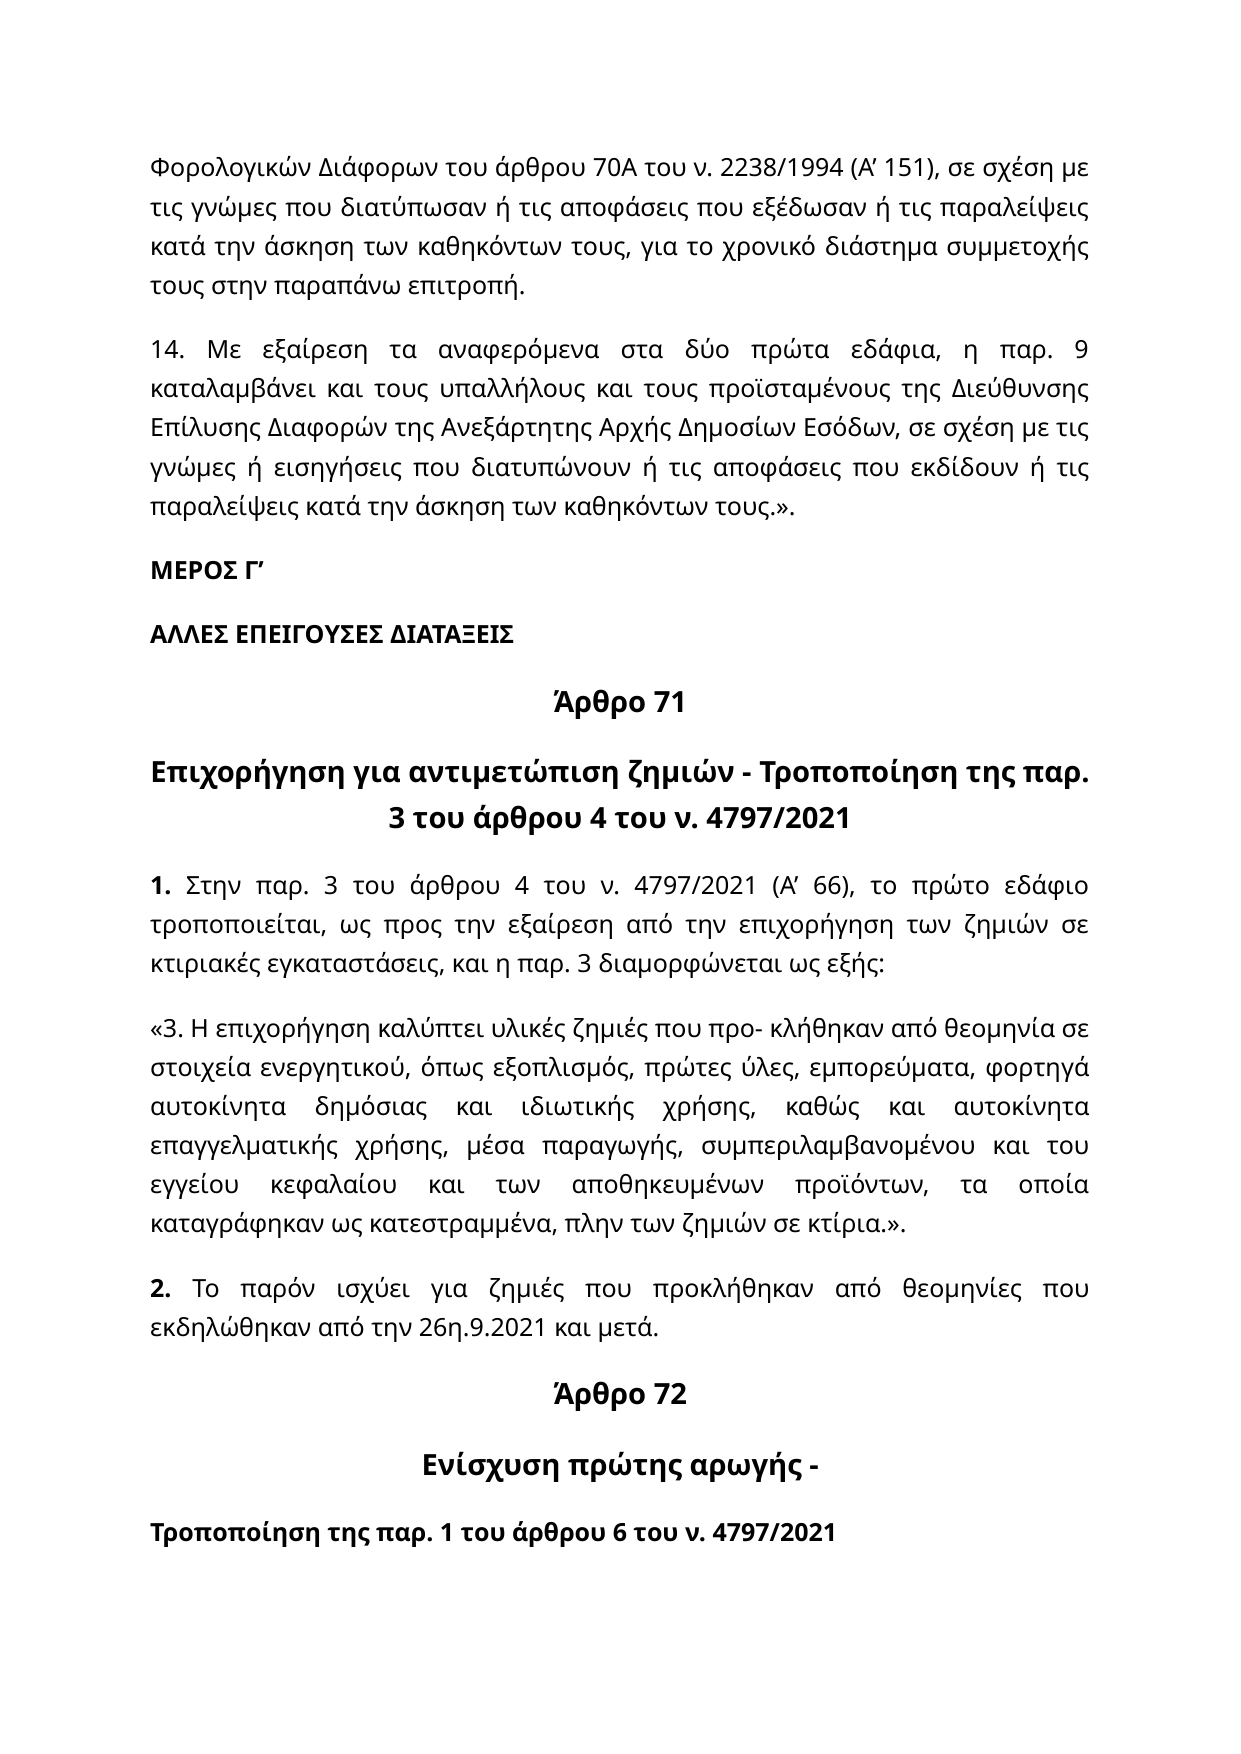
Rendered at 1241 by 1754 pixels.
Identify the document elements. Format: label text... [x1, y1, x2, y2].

subtitle Άρθρο 71 [150, 681, 1090, 721]
text Τροποποίηση της παρ. 1 του άρθρου 6 του ν. 4797/2021 [150, 1515, 1090, 1549]
text 2. Το παρόν ισχύει για ζημιές που προκλήθηκαν από θεομηνίες που εκδηλώθηκαν από την 26η.9.2021 και μετά. [150, 1270, 1090, 1343]
subtitle Ενίσχυση πρώτης αρωγής - [150, 1444, 1090, 1484]
text 1. Στην παρ. 3 του άρθρου 4 του ν. 4797/2021 (Α’ 66), το πρώτο εδάφιο τροποποιείται, ως προς την εξαίρεση από την επιχορήγηση των ζημιών σε κτιριακές εγκαταστάσεις, και η παρ. 3 διαμορφώνεται ως εξής: [150, 868, 1090, 980]
text MEΡΟΣ Γ’ [150, 552, 1090, 587]
subtitle Επιχορήγηση για αντιμετώπιση ζημιών - Τροποποίηση της παρ. 3 του άρθρου 4 του ν. 4797/2021 [150, 751, 1090, 837]
text Φορολογικών Διάφορων του άρθρου 70Α του ν. 2238/1994 (Α’ 151), σε σχέση με τις γνώμες που διατύπωσαν ή τις αποφάσεις που εξέδωσαν ή τις παραλείψεις κατά την άσκηση των καθηκόντων τους, για το χρονικό διάστημα συμμετοχής τους στην παραπάνω επιτροπή. [150, 150, 1090, 302]
subtitle Άρθρο 72 [150, 1373, 1090, 1413]
text 14. Με εξαίρεση τα αναφερόμενα στα δύο πρώτα εδάφια, η παρ. 9 καταλαμβάνει και τους υπαλλήλους και τους προϊσταμένους της Διεύθυνσης Επίλυσης Διαφορών της Ανεξάρτητης Αρχής Δημοσίων Εσόδων, σε σχέση με τις γνώμες ή εισηγήσεις που διατυπώνουν ή τις αποφάσεις που εκδίδουν ή τις παραλείψεις κατά την άσκηση των καθηκόντων τους.». [150, 332, 1090, 522]
text «3. Η επιχορήγηση καλύπτει υλικές ζημιές που προ- κλήθηκαν από θεομηνία σε στοιχεία ενεργητικού, όπως εξοπλισμός, πρώτες ύλες, εμπορεύματα, φορτηγά αυτοκίνητα δημόσιας και ιδιωτικής χρήσης, καθώς και αυτοκίνητα επαγγελματικής χρήσης, μέσα παραγωγής, συμπεριλαμβανομένου και του εγγείου κεφαλαίου και των αποθηκευμένων προϊόντων, τα οποία καταγράφηκαν ως κατεστραμμένα, πλην των ζημιών σε κτίρια.». [150, 1010, 1090, 1240]
text ΑΛΛΕΣ ΕΠΕΙΓΟΥΣΕΣ ΔΙΑΤΑΞΕΙΣ [150, 617, 1090, 651]
